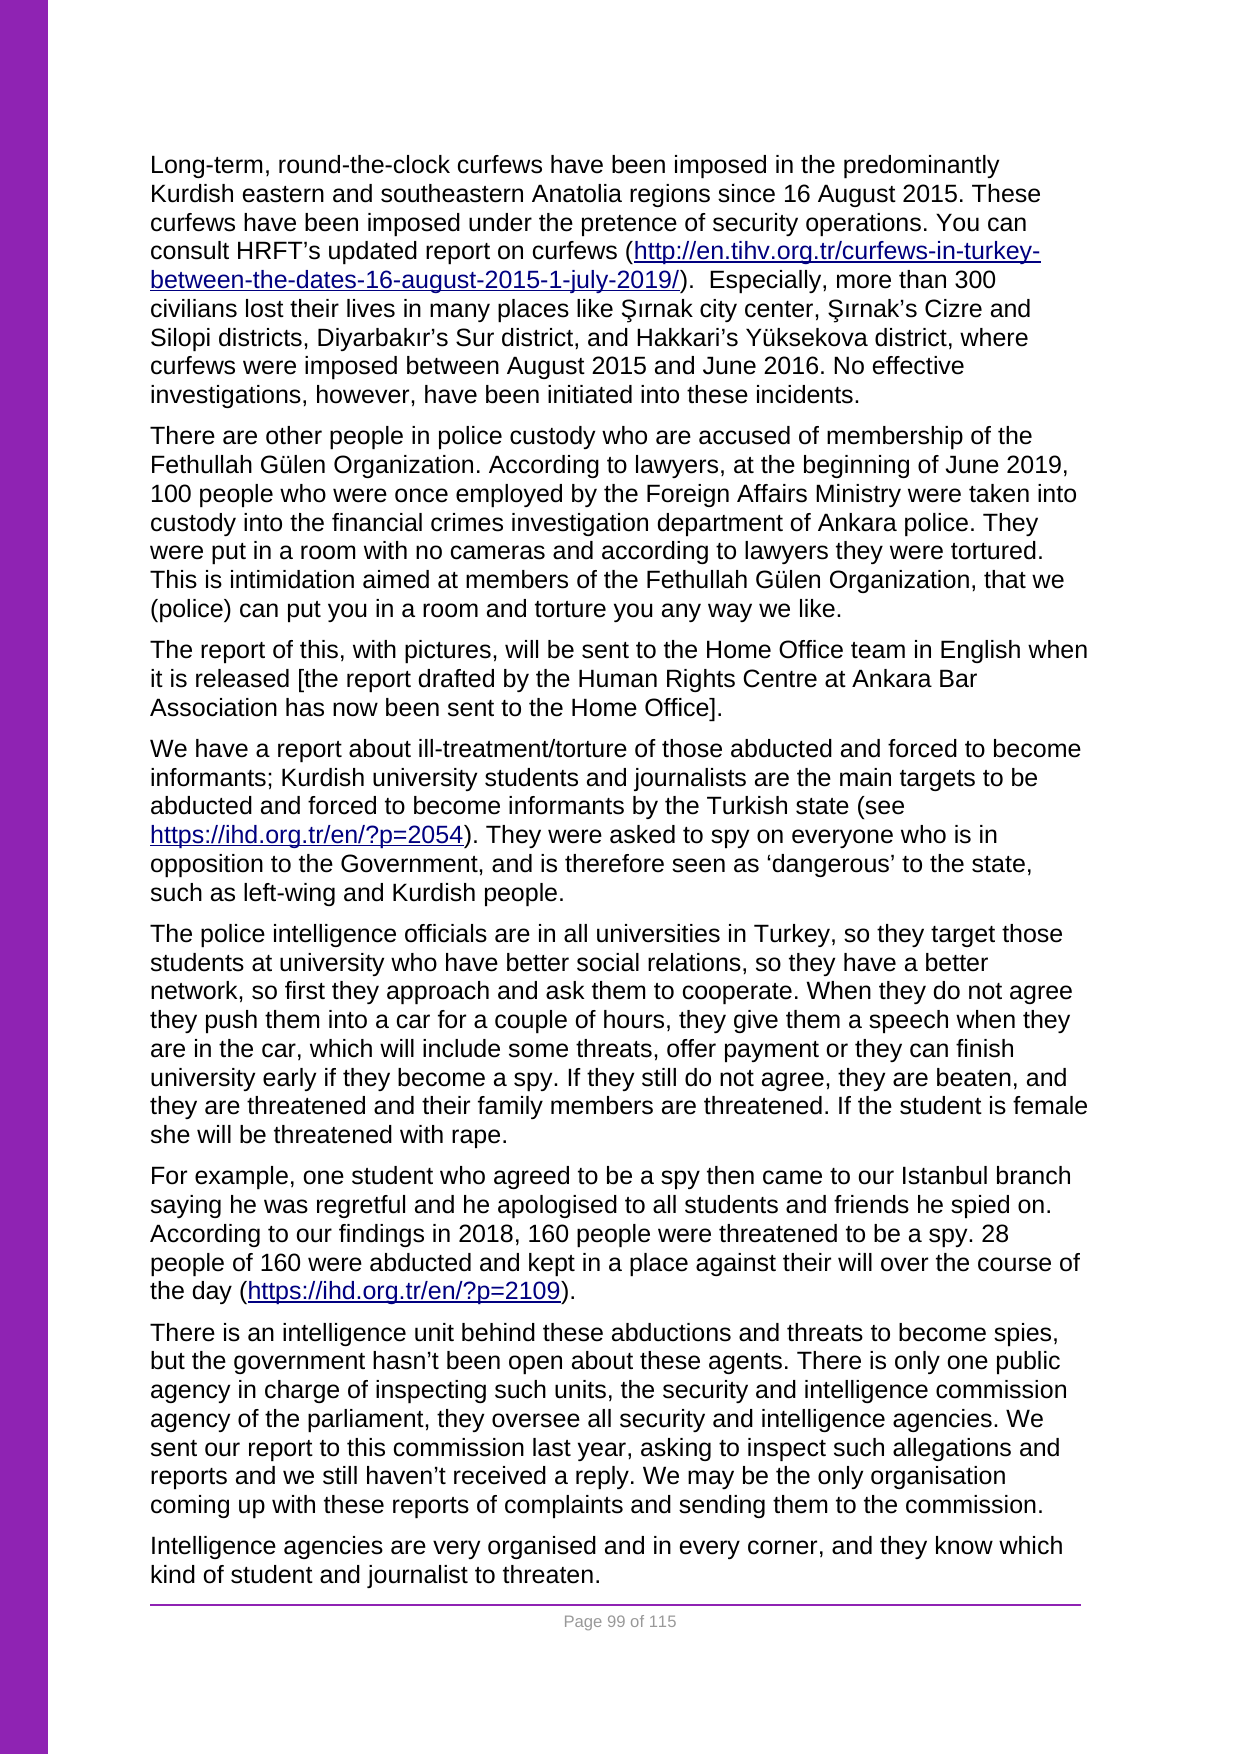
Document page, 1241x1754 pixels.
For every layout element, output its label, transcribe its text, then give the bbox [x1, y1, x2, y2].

text The report of this, with pictures, will be sent to the Home Office team in English when it is released [the report drafted by the Human Rights Centre at Ankara Bar Association has now been sent to the Home Office]. [150, 635, 1090, 721]
text There is an intelligence unit behind these abductions and threats to become spies, but the government hasn’t been open about these agents. There is only one public agency in charge of inspecting such units, the security and intelligence commission agency of the parliament, they oversee all security and intelligence agencies. We sent our report to this commission last year, asking to inspect such allegations and reports and we still haven’t received a reply. We may be the only organisation coming up with these reports of complaints and sending them to the commission. [150, 1317, 1090, 1519]
text Long-term, round-the-clock curfews have been imposed in the predominantly Kurdish eastern and southeastern Anatolia regions since 16 August 2015. These curfews have been imposed under the pretence of security operations. You can consult HRFT’s updated report on curfews (http://en.tihv.org.tr/curfews-in-turkey-between-the-dates-16-august-2015-1-july-2019/). Especially, more than 300 civilians lost their lives in many places like Şırnak city center, Şırnak’s Cizre and Silopi districts, Diyarbakır’s Sur district, and Hakkari’s Yüksekova district, where curfews were imposed between August 2015 and June 2016. No effective investigations, however, have been initiated into these incidents. [150, 150, 1090, 409]
text The police intelligence officials are in all universities in Turkey, so they target those students at university who have better social relations, so they have a better network, so first they approach and ask them to cooperate. When they do not agree they push them into a car for a couple of hours, they give them a speech when they are in the car, which will include some threats, offer payment or they can finish university early if they become a spy. If they still do not agree, they are beaten, and they are threatened and their family members are threatened. If the student is female she will be threatened with rape. [150, 919, 1090, 1149]
text We have a report about ill-treatment/torture of those abducted and forced to become informants; Kurdish university students and journalists are the main targets to be abducted and forced to become informants by the Turkish state (see https://ihd.org.tr/en/?p=2054). They were asked to spy on everyone who is in opposition to the Government, and is therefore seen as ‘dangerous’ to the state, such as left-wing and Kurdish people. [150, 734, 1090, 906]
text For example, one student who agreed to be a spy then came to our Istanbul branch saying he was regretful and he apologised to all students and friends he spied on. According to our findings in 2018, 160 people were threatened to be a spy. 28 people of 160 were abducted and kept in a place against their will over the course of the day (https://ihd.org.tr/en/?p=2109). [150, 1161, 1090, 1305]
text Intelligence agencies are very organised and in every corner, and they know which kind of student and journalist to threaten. [150, 1531, 1090, 1589]
text There are other people in police custody who are accused of membership of the Fethullah Gülen Organization. According to lawyers, at the beginning of June 2019, 100 people who were once employed by the Foreign Affairs Ministry were taken into custody into the financial crimes investigation department of Ankara police. They were put in a room with no cameras and according to lawyers they were tortured. This is intimidation aimed at members of the Fethullah Gülen Organization, that we (police) can put you in a room and torture you any way we like. [150, 421, 1090, 622]
